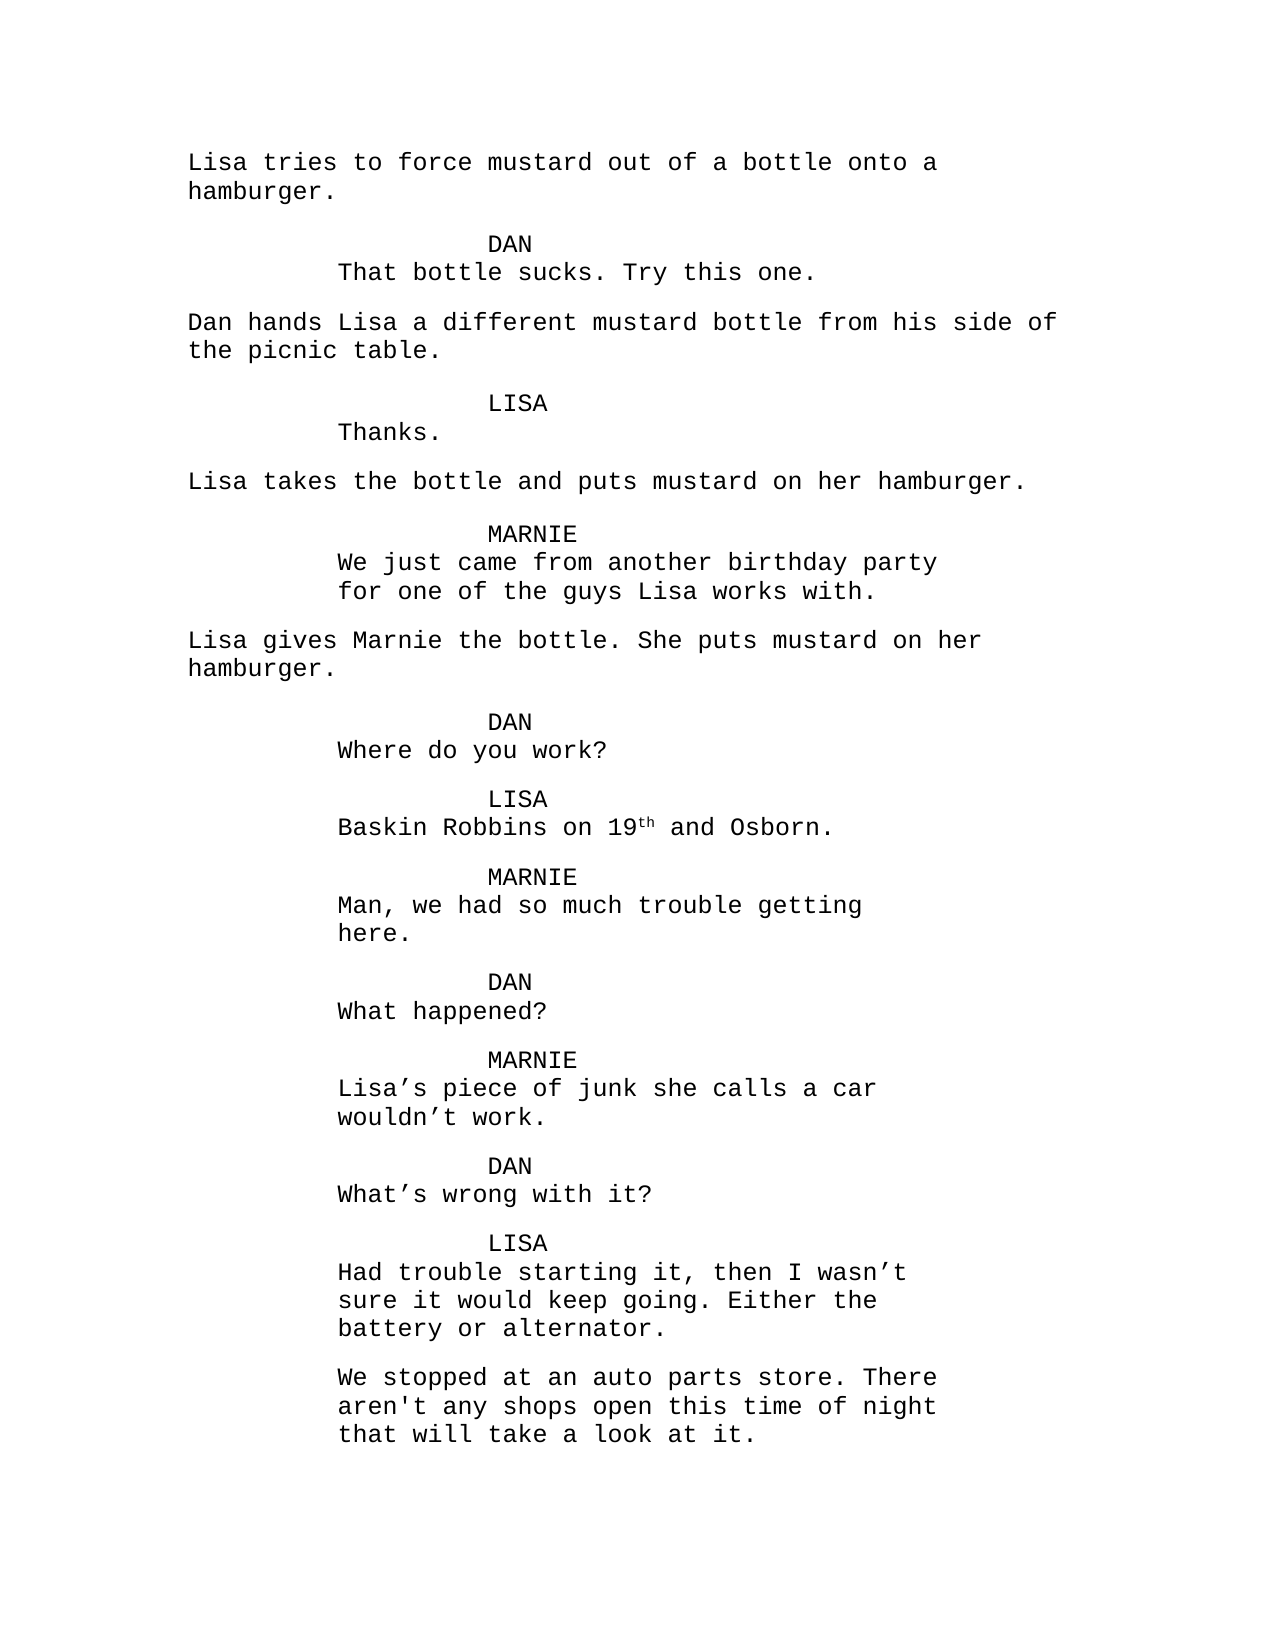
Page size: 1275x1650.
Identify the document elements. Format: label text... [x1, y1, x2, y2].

text LISA [187, 787, 1087, 815]
text LISA [187, 1231, 1087, 1259]
text Thanks. [337, 419, 937, 447]
text Lisa’s piece of junk she calls a car wouldn’t work. [337, 1076, 937, 1132]
text DAN [187, 1153, 1087, 1182]
text Had trouble starting it, then I wasn’t sure it would keep going. Either the battery or alternator. [337, 1259, 937, 1344]
text We just came from another birthday party for one of the guys Lisa works with. [337, 550, 937, 607]
text What’s wrong with it? [337, 1182, 937, 1210]
text Lisa gives Marnie the bottle. She puts mustard on her hamburger. [187, 627, 1087, 684]
text LISA [187, 391, 1087, 419]
text DAN [187, 709, 1087, 737]
text Dan hands Lisa a different mustard bottle from his side of the picnic table. [187, 309, 1087, 366]
text Man, we had so much trouble getting here. [337, 892, 937, 949]
text MARNIE [187, 1047, 1087, 1076]
text Lisa takes the bottle and puts mustard on her hamburger. [187, 468, 1087, 497]
text MARNIE [187, 522, 1087, 550]
text MARNIE [187, 864, 1087, 892]
text Where do you work? [337, 737, 937, 766]
text DAN [187, 232, 1087, 260]
text DAN [187, 970, 1087, 998]
text What happened? [337, 998, 937, 1027]
text That bottle sucks. Try this one. [337, 260, 937, 288]
text Lisa tries to force mustard out of a bottle onto a hamburger. [187, 150, 1087, 207]
text Baskin Robbins on 19th and Osborn. [337, 815, 937, 843]
text We stopped at an auto parts store. There aren't any shops open this time of night that will take a look at it. [337, 1365, 937, 1450]
